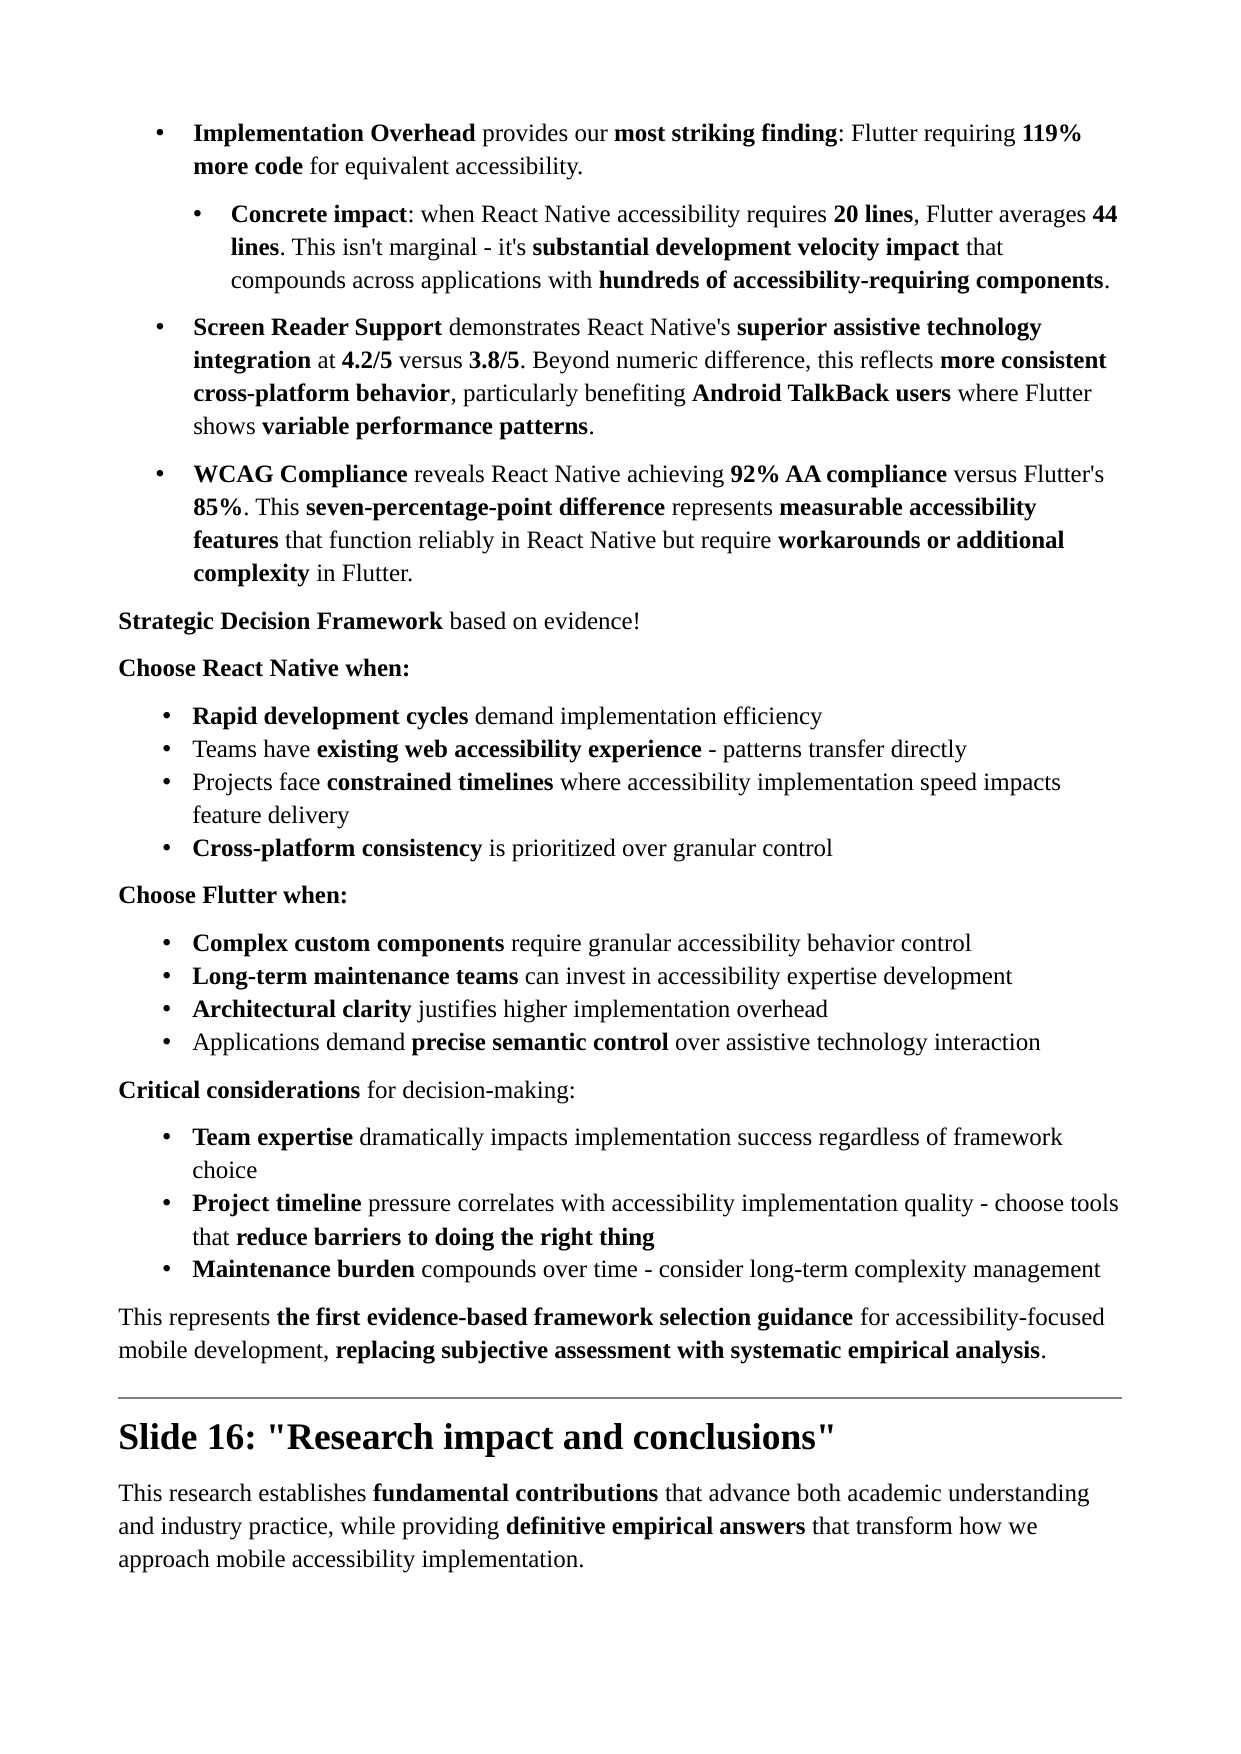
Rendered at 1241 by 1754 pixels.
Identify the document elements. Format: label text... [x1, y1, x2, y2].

list Project timeline pressure correlates with accessibility implementation quality - choose tools that reduce barriers to doing the right thing [162, 1188, 1122, 1250]
text This represents the first evidence-based framework selection guidance for accessibility-focused mobile development, replacing subjective assessment with systematic empirical analysis. [118, 1302, 1122, 1364]
text Choose React Native when: [118, 653, 1122, 682]
text Critical considerations for decision-making: [118, 1075, 1122, 1104]
text Choose Flutter when: [118, 881, 1122, 909]
list Applications demand precise semantic control over assistive technology interaction [162, 1027, 1122, 1056]
list Maintenance burden compounds over time - consider long-term complexity management [162, 1254, 1122, 1283]
text Strategic Decision Framework based on evidence! [118, 606, 1122, 634]
list Concrete impact: when React Native accessibility requires 20 lines, Flutter averages 44 lines. This isn't marginal - it's substantial development velocity impact that compounds across applications with hundreds of accessibility-requiring components. [193, 199, 1122, 293]
text This research establishes fundamental contributions that advance both academic understanding and industry practice, while providing definitive empirical answers that transform how we approach mobile accessibility implementation. [118, 1478, 1122, 1573]
list Long-term maintenance teams can invest in accessibility expertise development [162, 961, 1122, 990]
list Screen Reader Support demonstrates React Native's superior assistive technology integration at 4.2/5 versus 3.8/5. Beyond numeric difference, this reflects more consistent cross-platform behavior, particularly benefiting Android TalkBack users where Flutter shows variable performance patterns. [156, 312, 1122, 440]
subtitle Slide 16: "Research impact and conclusions" [118, 1414, 1122, 1457]
list Rapid development cycles demand implementation efficiency [162, 701, 1122, 730]
list Teams have existing web accessibility experience - patterns transfer directly [162, 734, 1122, 763]
list Implementation Overhead provides our most striking finding: Flutter requiring 119% more code for equivalent accessibility. [156, 118, 1122, 180]
list Complex custom components require granular accessibility behavior control [162, 928, 1122, 957]
list Architectural clarity justifies higher implementation overhead [162, 994, 1122, 1023]
list Projects face constrained timelines where accessibility implementation speed impacts feature delivery [162, 767, 1122, 829]
list Team expertise dramatically impacts implementation success regardless of framework choice [162, 1122, 1122, 1184]
list WCAG Compliance reveals React Native achieving 92% AA compliance versus Flutter's 85%. This seven-percentage-point difference represents measurable accessibility features that function reliably in React Native but require workarounds or additional complexity in Flutter. [156, 459, 1122, 587]
list Cross-platform consistency is prioritized over granular control [162, 833, 1122, 862]
